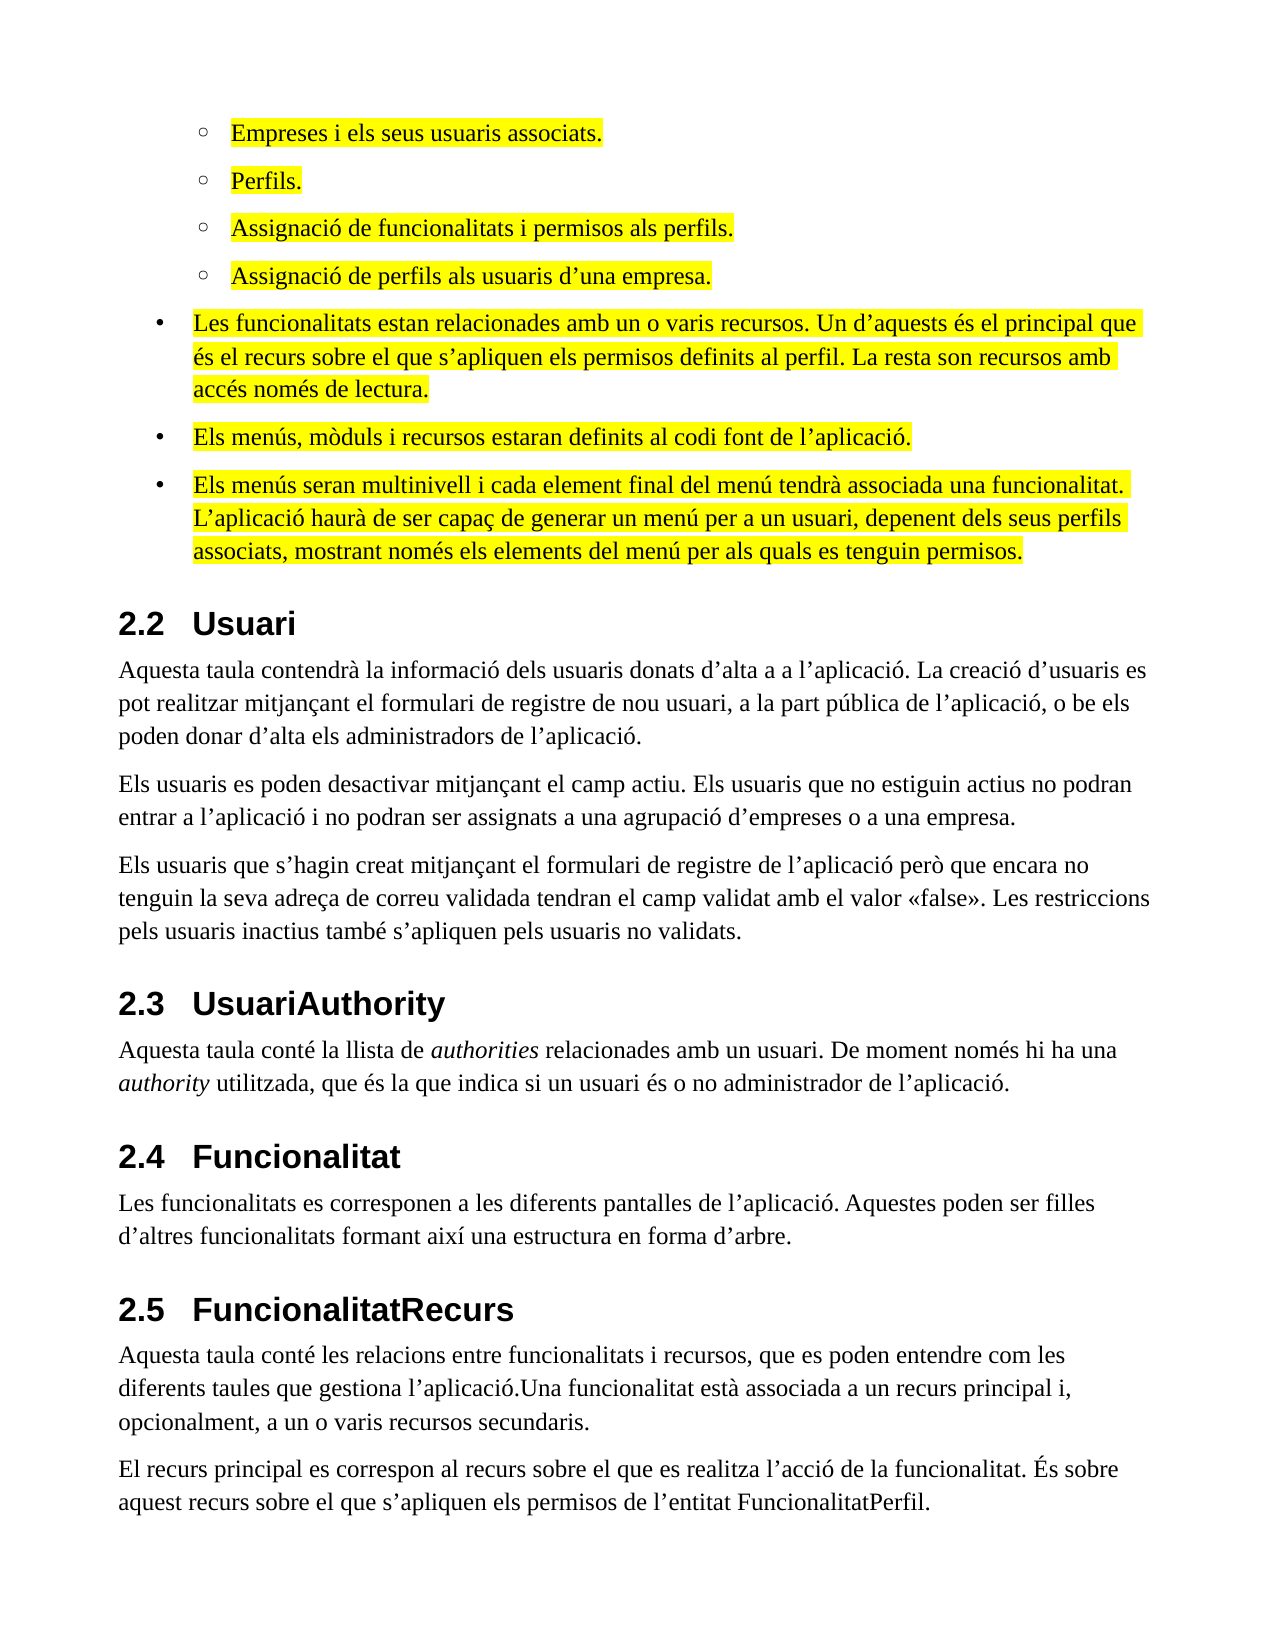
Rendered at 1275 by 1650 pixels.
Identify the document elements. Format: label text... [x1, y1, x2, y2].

text Els usuaris es poden desactivar mitjançant el camp actiu. Els usuaris que no estiguin actius no podran entrar a l’aplicació i no podran ser assignats a una agrupació d’empreses o a una empresa. [118, 769, 1157, 831]
text Els usuaris que s’hagin creat mitjançant el formulari de registre de l’aplicació però que encara no tenguin la seva adreça de correu validada tendran el camp validat amb el valor «false». Les restriccions pels usuaris inactius també s’apliquen pels usuaris no validats. [118, 850, 1157, 944]
subtitle Funcionalitat [118, 1137, 1157, 1175]
text Aquesta taula conté les relacions entre funcionalitats i recursos, que es poden entendre com les diferents taules que gestiona l’aplicació.Una funcionalitat està associada a un recurs principal i, opcionalment, a un o varis recursos secundaris. [118, 1341, 1157, 1435]
list Empreses i els seus usuaris associats. [193, 118, 1157, 147]
text El recurs principal es correspon al recurs sobre el que es realitza l’acció de la funcionalitat. És sobre aquest recurs sobre el que s’apliquen els permisos de l’entitat FuncionalitatPerfil. [118, 1454, 1157, 1516]
text Aquesta taula contendrà la informació dels usuaris donats d’alta a a l’aplicació. La creació d’usuaris es pot realitzar mitjançant el formulari de registre de nou usuari, a la part pública de l’aplicació, o be els poden donar d’alta els administradors de l’aplicació. [118, 655, 1157, 750]
subtitle Usuari [118, 604, 1157, 643]
list Els menús seran multinivell i cada element final del menú tendrà associada una funcionalitat. L’aplicació haurà de ser capaç de generar un menú per a un usuari, depenent dels seus perfils associats, mostrant només els elements del menú per als quals es tenguin permisos. [156, 470, 1157, 564]
list Les funcionalitats estan relacionades amb un o varis recursos. Un d’aquests és el principal que és el recurs sobre el que s’apliquen els permisos definits al perfil. La resta son recursos amb accés només de lectura. [156, 308, 1157, 403]
text Les funcionalitats es corresponen a les diferents pantalles de l’aplicació. Aquestes poden ser filles d’altres funcionalitats formant així una estructura en forma d’arbre. [118, 1188, 1157, 1250]
subtitle UsuariAuthority [118, 984, 1157, 1023]
list Els menús, mòduls i recursos estaran definits al codi font de l’aplicació. [156, 422, 1157, 451]
text Aquesta taula conté la llista de authorities relacionades amb un usuari. De moment només hi ha una authority utilitzada, que és la que indica si un usuari és o no administrador de l’aplicació. [118, 1035, 1157, 1097]
list Assignació de perfils als usuaris d’una empresa. [193, 261, 1157, 290]
subtitle FuncionalitatRecurs [118, 1289, 1157, 1328]
list Perfils. [193, 166, 1157, 194]
list Assignació de funcionalitats i permisos als perfils. [193, 213, 1157, 242]
